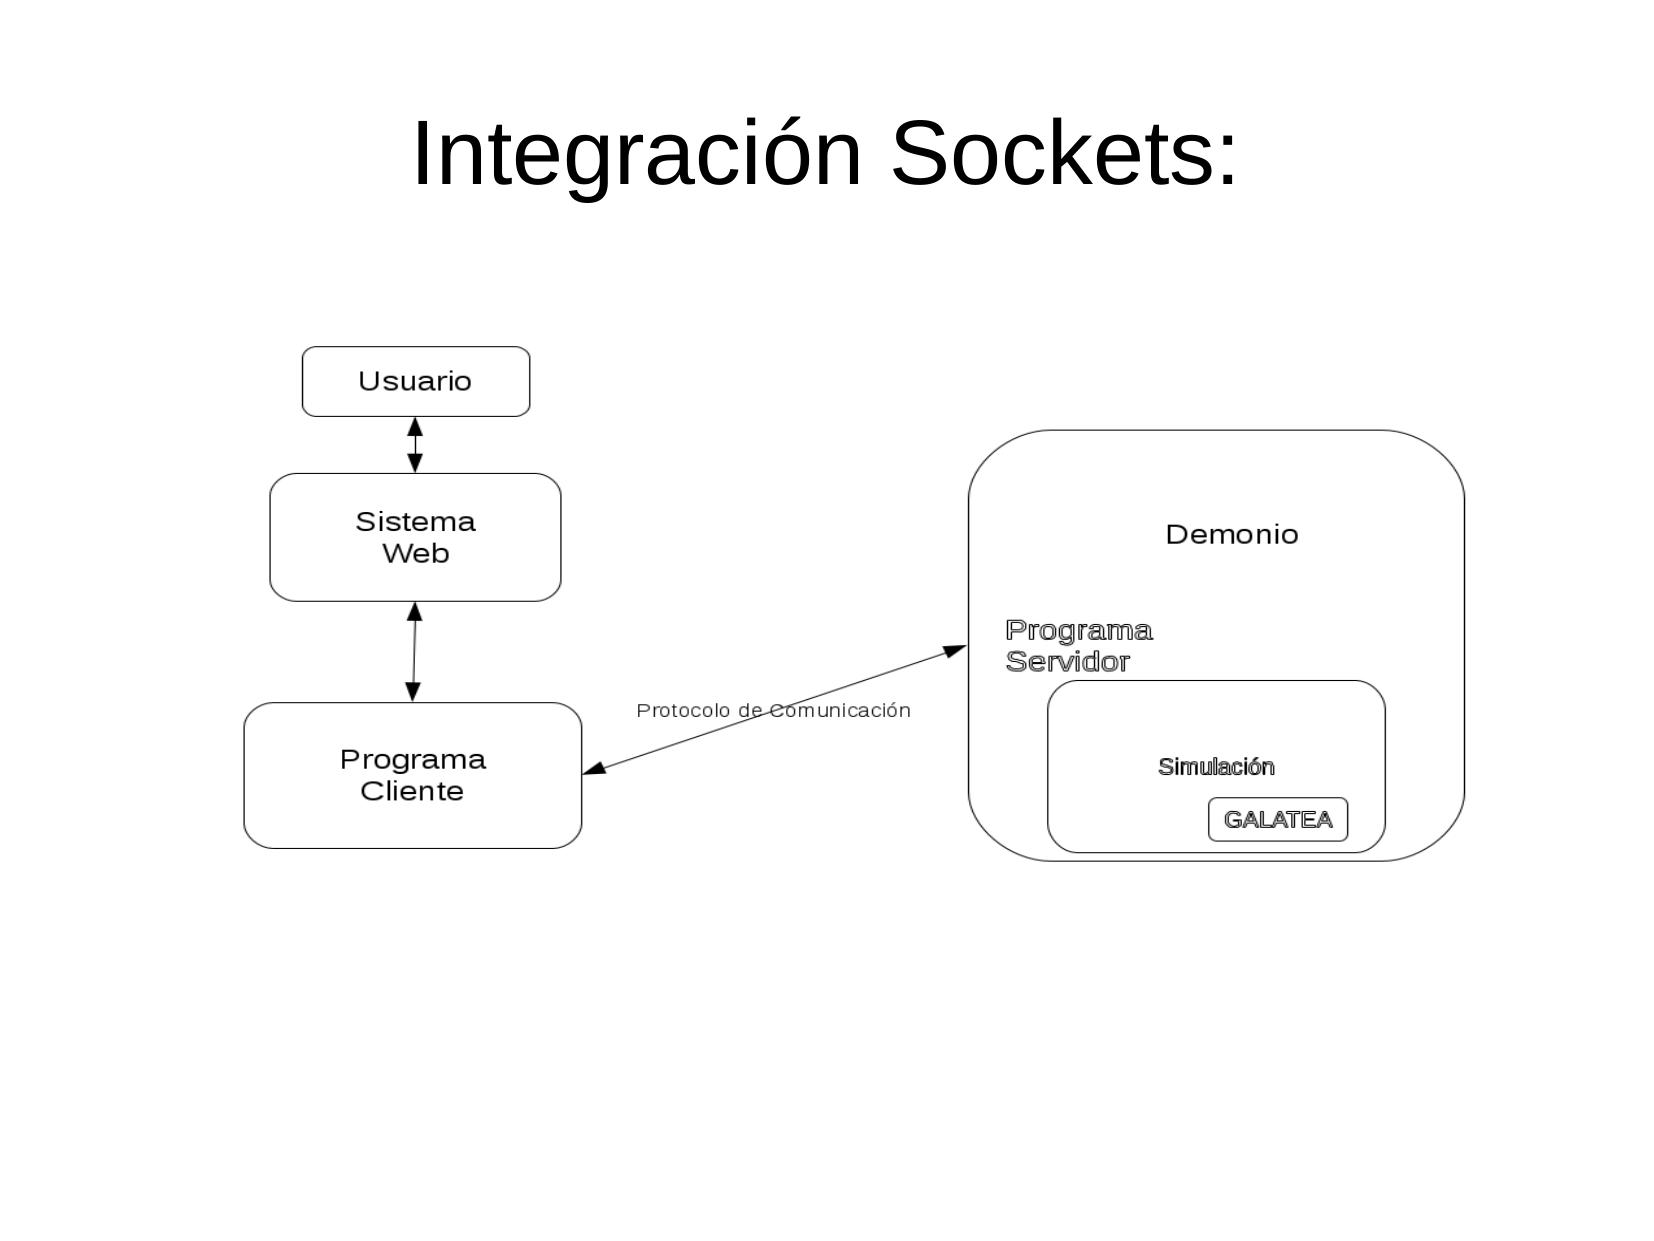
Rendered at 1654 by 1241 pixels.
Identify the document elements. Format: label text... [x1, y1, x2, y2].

title Integración Sockets: [82, 49, 1571, 257]
picture [106, 249, 1477, 1111]
